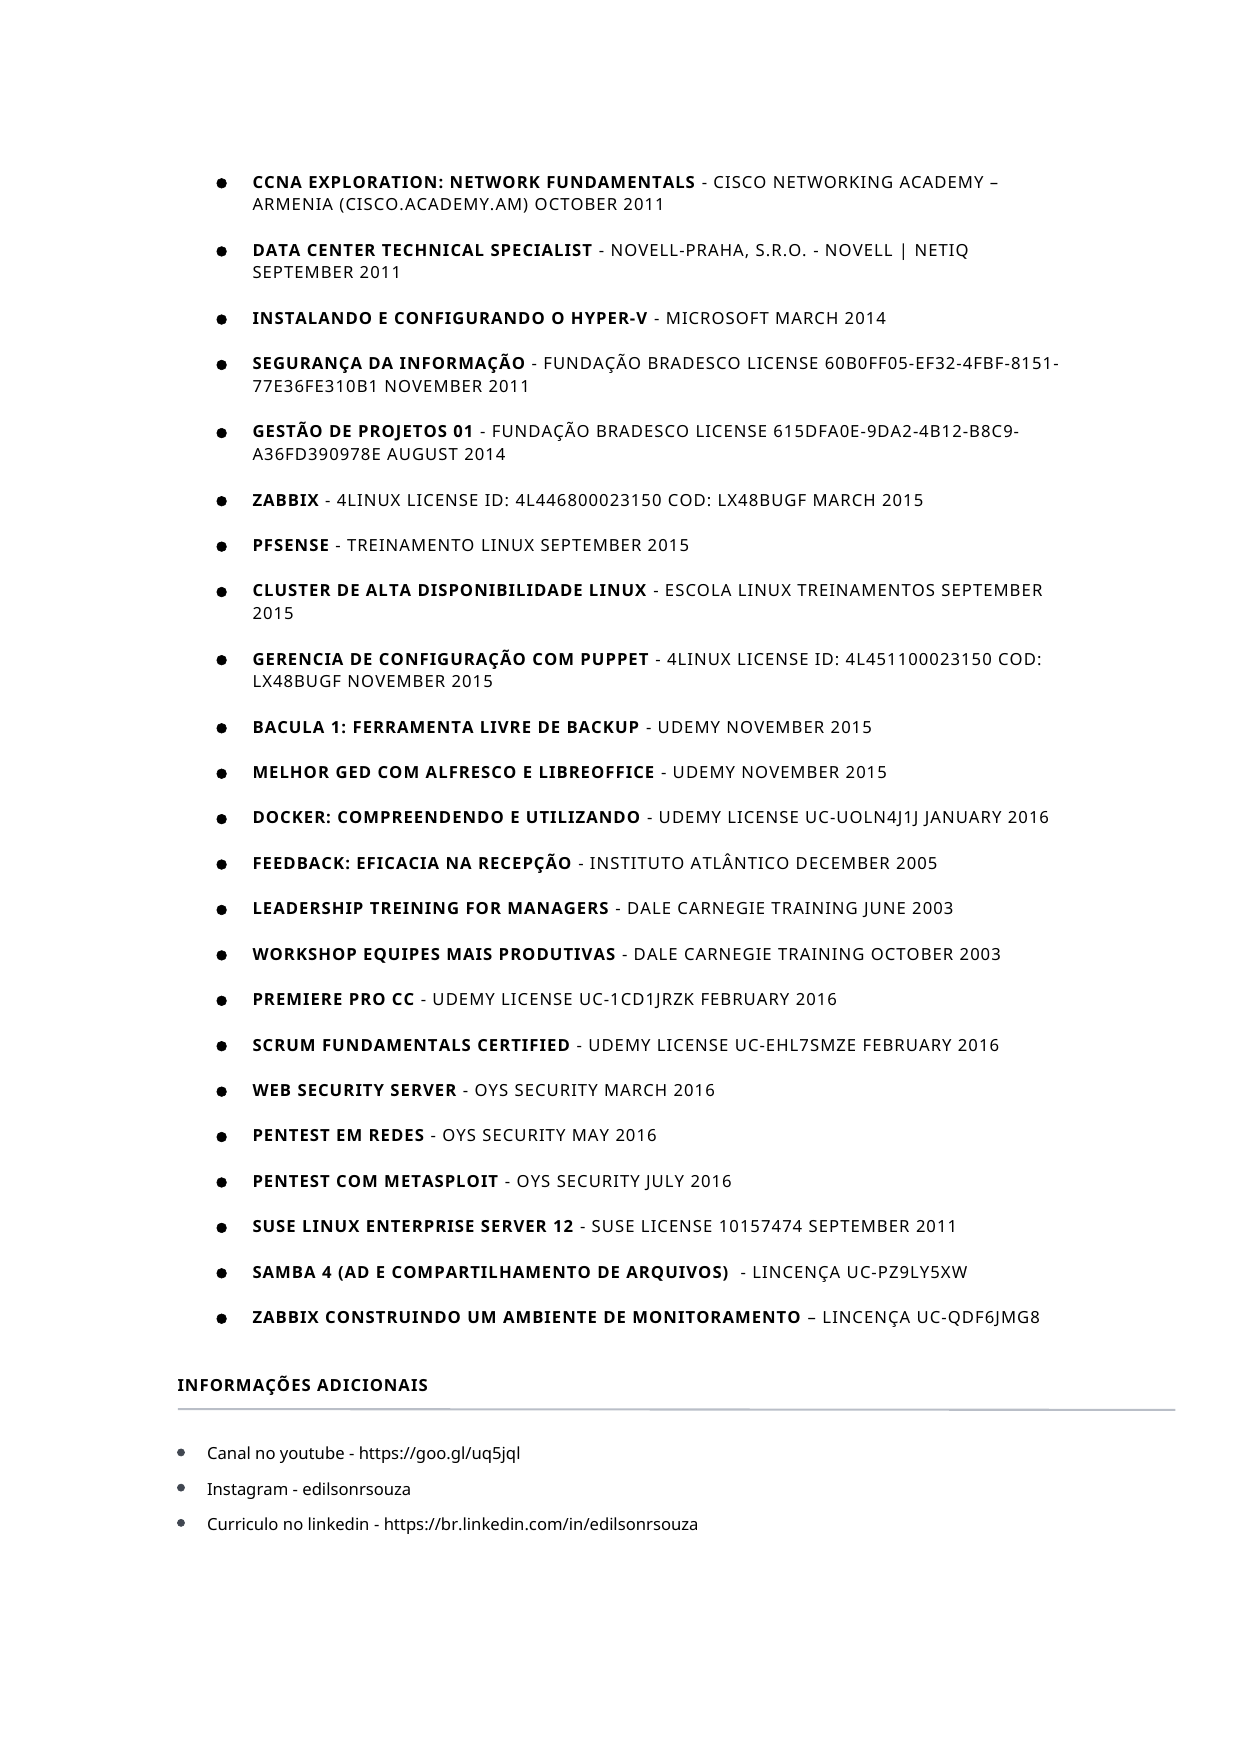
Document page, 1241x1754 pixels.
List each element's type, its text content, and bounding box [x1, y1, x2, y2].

list Segurança da Informação - Fundação Bradesco License 60B0FF05-EF32-4FBF-8151-77E36FE310B1 November 2011 [215, 352, 1063, 397]
list Instalando e configurando o Hyper-V - Microsoft March 2014 [215, 307, 1063, 329]
list Workshop Equipes maIs Produtivas - Dale Carnegie Training October 2003 [215, 942, 1063, 965]
list Bacula 1: ferramenta livre de backup - Udemy November 2015 [215, 715, 1063, 738]
list Feedback: Eficacia na Recepção - Instituto Atlântico December 2005 [215, 852, 1063, 874]
text INFORMAÇÕES ADICIONAIS [177, 1374, 1063, 1397]
list Leadership Treining for Managers - Dale Carnegie Training June 2003 [215, 897, 1063, 920]
list Scrum Fundamentals Certified - Udemy License UC-EHL7SMZE February 2016 [215, 1033, 1063, 1056]
list Curriculo no linkedin - https://br.linkedin.com/in/edilsonrsouza [177, 1512, 1063, 1535]
list Canal no youtube - https://goo.gl/uq5jql [177, 1442, 1063, 1465]
list Docker: Compreendendo e utilizando - Udemy License UC-UOLN4J1J January 2016 [215, 806, 1063, 829]
list Pentest em Redes - OYS Security May 2016 [215, 1124, 1063, 1147]
list Instagram - edilsonrsouza [177, 1477, 1063, 1500]
list Melhor GED com Alfresco e LibreOffice - Udemy November 2015 [215, 761, 1063, 783]
list Premiere Pro CC - Udemy License UC-1CD1JRZK February 2016 [215, 988, 1063, 1011]
list Pentest com Metasploit - OYS Security July 2016 [215, 1169, 1063, 1192]
list Cluster de Alta Disponibilidade Linux - Escola Linux Treinamentos September 2015 [215, 579, 1063, 624]
list Web Security Server - OYS Security March 2016 [215, 1079, 1063, 1101]
list SUSE Linux Enterprise Server 12 - SUSE License 10157474 September 2011 [215, 1215, 1063, 1238]
list ZABBIX - 4Linux License ID: 4L446800023150 COD: LX48BuGf March 2015 [215, 488, 1063, 511]
list CCNA Exploration: Network Fundamentals - Cisco Networking Academy – Armenia (cisco.academy.am) October 2011 [215, 170, 1063, 216]
list SAMBA 4 (AD E COMPARTILHAMENTO DE ARQUIVOS) - LINCENÇA UC-PZ9LY5XW [215, 1260, 1063, 1283]
list PFSENSE - Treinamento LInux September 2015 [215, 534, 1063, 556]
list ZABBIX CONSTRUINDO UM AMBIENTE DE MONITORAMENTO – LINCENÇA uc-QDF6JMG8 [215, 1306, 1063, 1328]
list Data Center Technical Specialist - Novell-Praha, s.r.o. - Novell | NetIQ September 2011 [215, 238, 1063, 284]
list Gestão de Projetos 01 - Fundação Bradesco License 615DFA0E-9DA2-4B12-B8C9-A36FD390978E August 2014 [215, 420, 1063, 466]
list Gerencia de Configuração com Puppet - 4Linux License ID: 4L451100023150 COD: LX48BuGf November 2015 [215, 647, 1063, 693]
